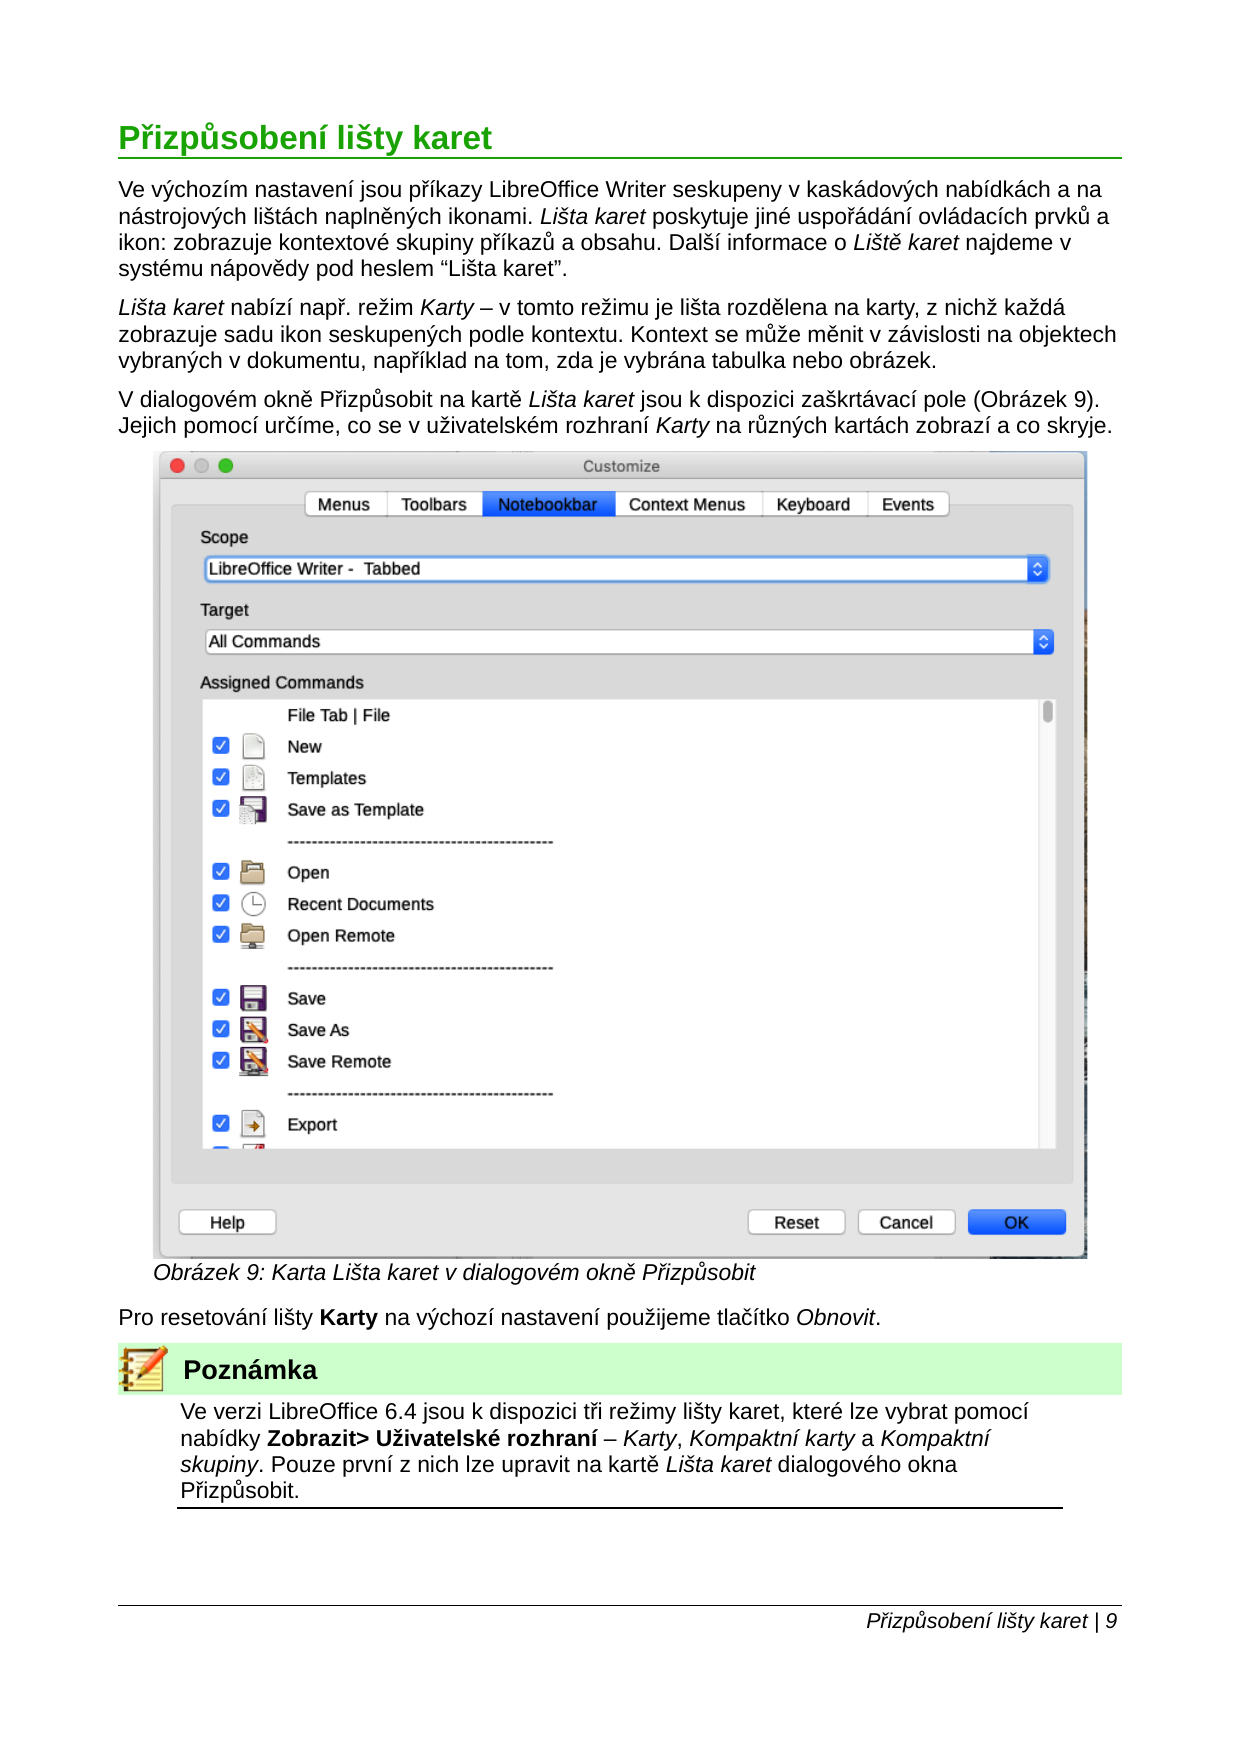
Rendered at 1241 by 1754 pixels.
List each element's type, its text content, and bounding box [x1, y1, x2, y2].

text V dialogovém okně Přizpůsobit na kartě Lišta karet jsou k dispozici zaškrtávací pole (Obrázek 9). Jejich pomocí určíme, co se v uživatelském rozhraní Karty na různých kartách zobrazí a co skryje. [118, 386, 1122, 438]
text Lišta karet nabízí např. režim Karty – v tomto režimu je lišta rozdělena na karty, z nichž každá zobrazuje sadu ikon seskupených podle kontextu. Kontext se může měnit v závislosti na objektech vybraných v dokumentu, například na tom, zda je vybrána tabulka nebo obrázek. [118, 294, 1122, 373]
picture [119, 1344, 170, 1395]
text Obrázek 9: Karta Lišta karet v dialogovém okně Přizpůsobit [153, 1259, 1087, 1285]
picture [152, 451, 1088, 1259]
subtitle Poznámka [118, 1343, 1122, 1395]
text Ve výchozím nastavení jsou příkazy LibreOffice Writer seskupeny v kaskádových nabídkách a na nástrojových lištách naplněných ikonami. Lišta karet poskytuje jiné uspořádání ovládacích prvků a ikon: zobrazuje kontextové skupiny příkazů a obsahu. Další informace o Liště karet najdeme v systému nápovědy pod heslem “Lišta karet”. [118, 176, 1122, 282]
text Pro resetování lišty Karty na výchozí nastavení použijeme tlačítko Obnovit. [118, 1304, 1122, 1331]
text Ve verzi LibreOffice 6.4 jsou k dispozici tři režimy lišty karet, které lze vybrat pomocí nabídky Zobrazit> Uživatelské rozhraní – Karty, Kompaktní karty a Kompaktní skupiny. Pouze první z nich lze upravit na kartě Lišta karet dialogového okna Přizpůsobit. [177, 1395, 1063, 1507]
subtitle Přizpůsobení lišty karet [118, 118, 1122, 157]
